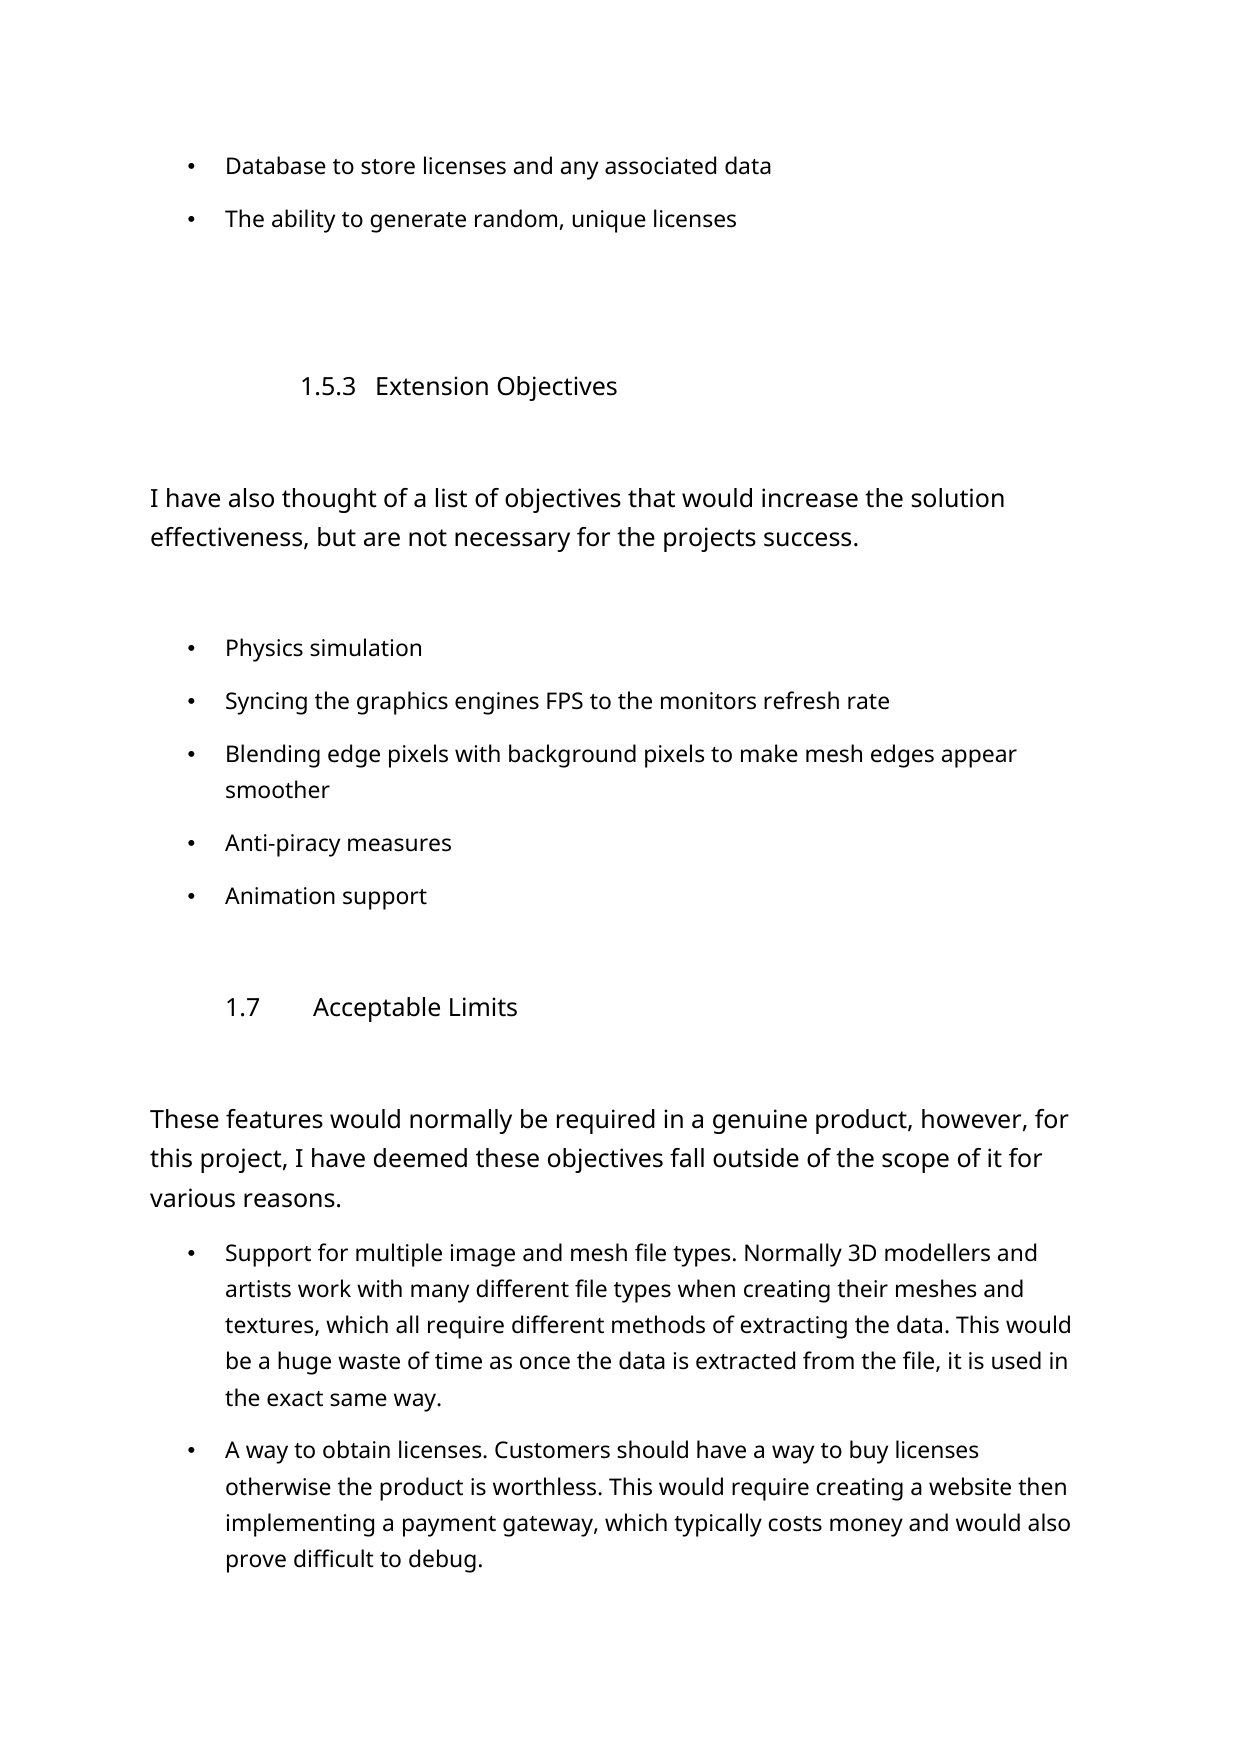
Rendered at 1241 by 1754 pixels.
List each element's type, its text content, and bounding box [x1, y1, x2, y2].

list Database to store licenses and any associated data [187, 150, 1090, 181]
text 1.5.3 Extension Objectives [150, 368, 1090, 402]
list The ability to generate random, unique licenses [187, 203, 1090, 234]
text 1.7 Acceptable Limits [150, 989, 1090, 1023]
list Blending edge pixels with background pixels to make mesh edges appear smoother [187, 738, 1090, 806]
list Anti-piracy measures [187, 827, 1090, 858]
text I have also thought of a list of objectives that would increase the solution effectiveness, but are not necessary for the projects success. [150, 480, 1090, 554]
text These features would normally be required in a genuine product, however, for this project, I have deemed these objectives fall outside of the scope of it for various reasons. [150, 1101, 1090, 1214]
list Physics simulation [187, 632, 1090, 663]
list Support for multiple image and mesh file types. Normally 3D modellers and artists work with many different file types when creating their meshes and textures, which all require different methods of extracting the data. This would be a huge waste of time as once the data is extracted from the file, it is used in the exact same way. [187, 1237, 1090, 1413]
list Animation support [187, 880, 1090, 911]
list Syncing the graphics engines FPS to the monitors refresh rate [187, 685, 1090, 716]
list A way to obtain licenses. Customers should have a way to buy licenses otherwise the product is worthless. This would require creating a website then implementing a payment gateway, which typically costs money and would also prove difficult to debug. [187, 1434, 1090, 1574]
